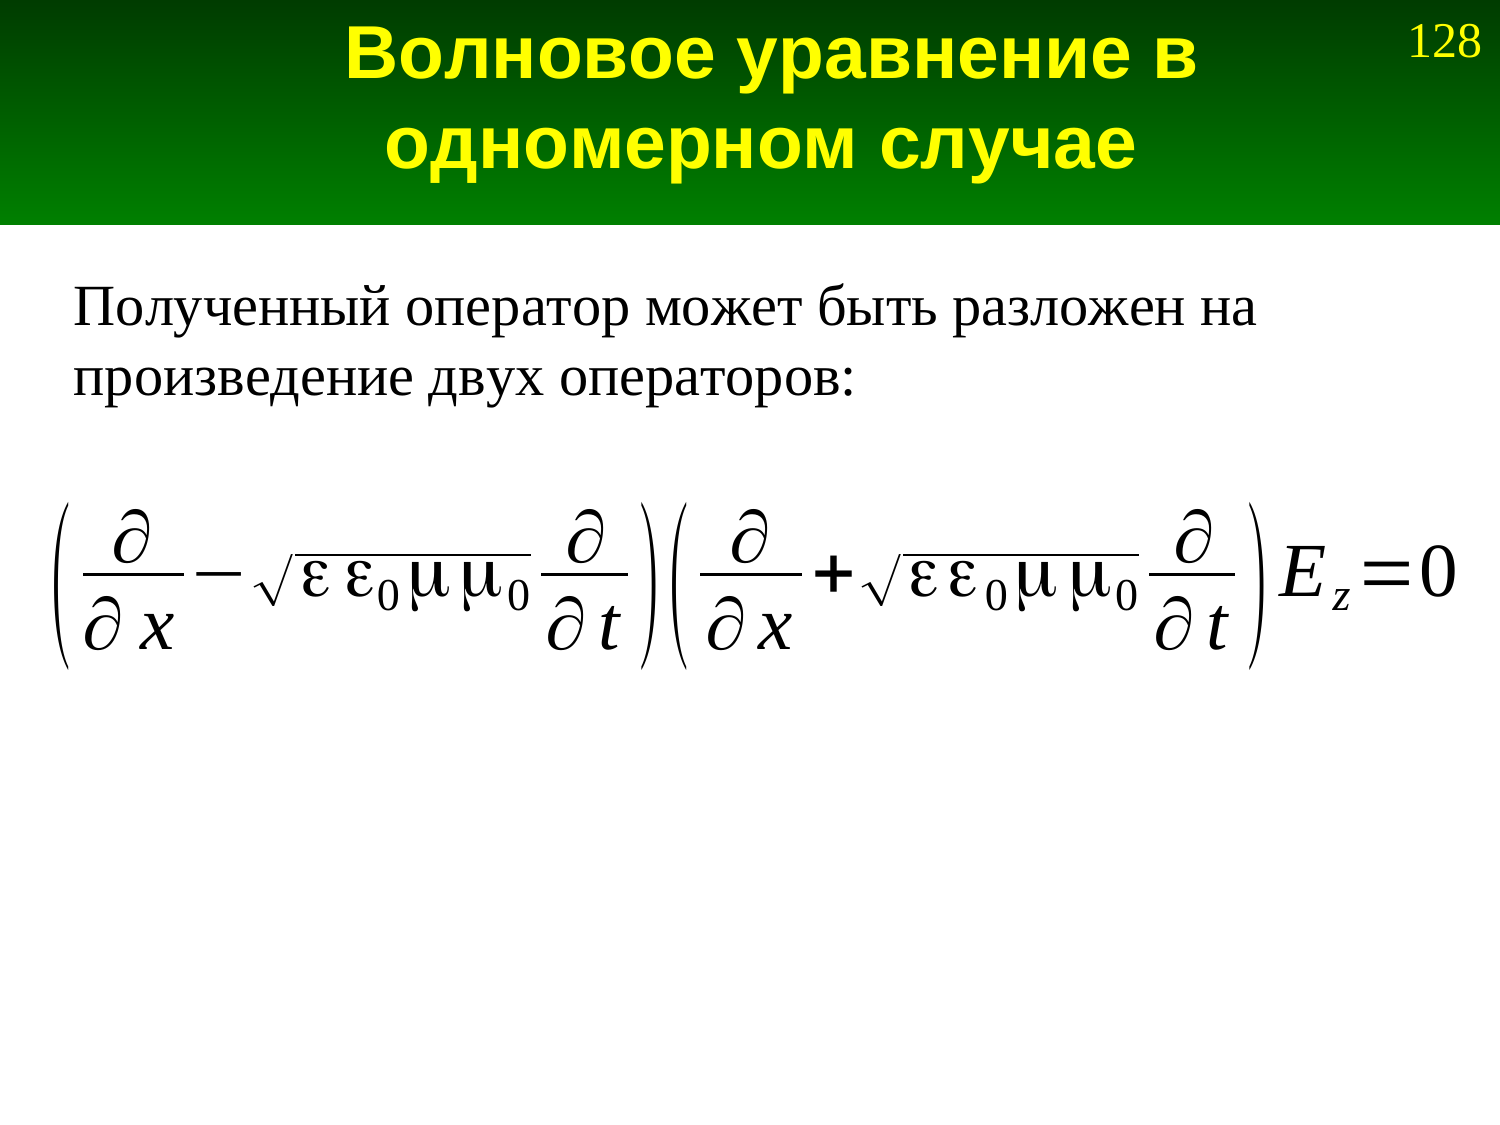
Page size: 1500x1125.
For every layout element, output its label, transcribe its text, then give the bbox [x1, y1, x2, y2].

chart [29, 496, 1480, 673]
text_box Полученный оператор может быть разложен на произведение двух операторов: [59, 259, 1441, 485]
title Волновое уравнение в одномерном случае [123, 0, 1399, 192]
